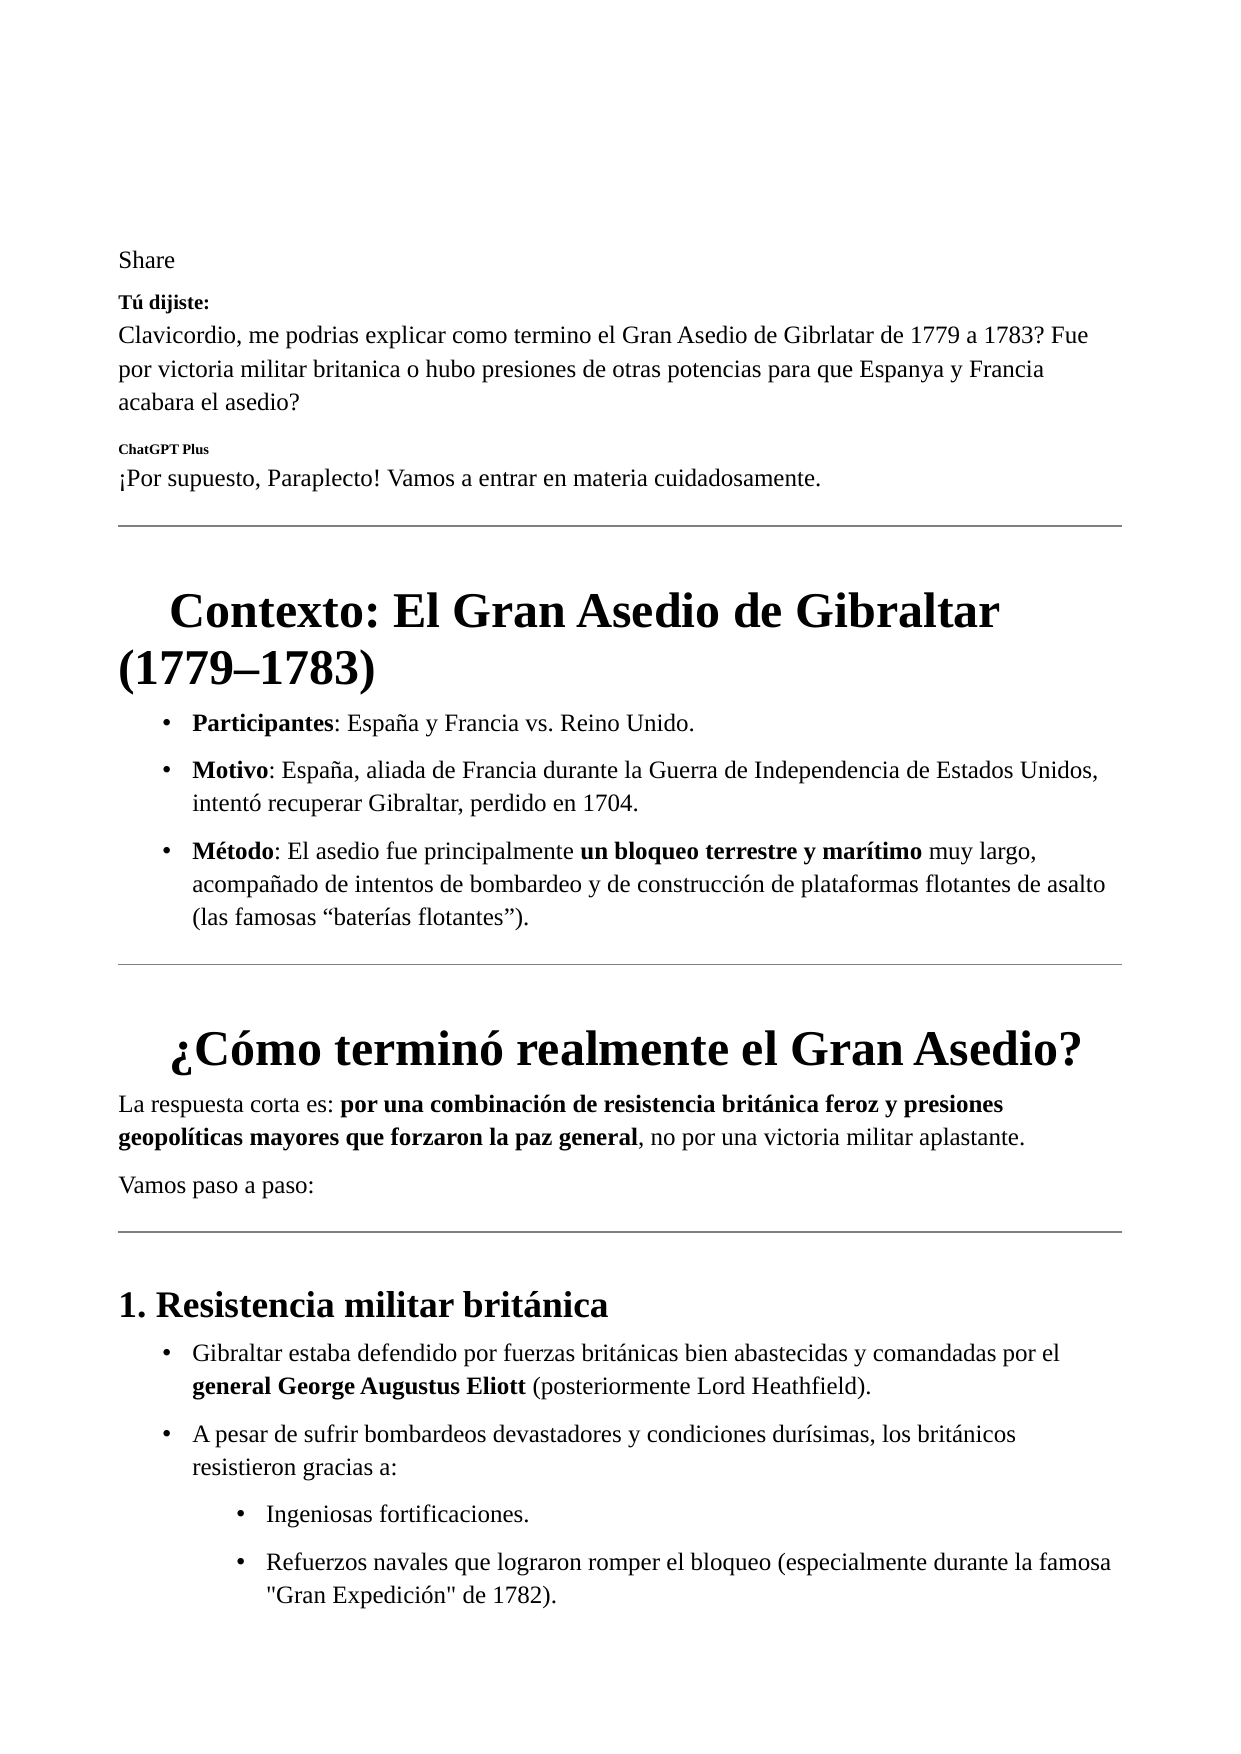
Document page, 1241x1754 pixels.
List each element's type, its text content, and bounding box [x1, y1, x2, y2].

subtitle 🧠 Contexto: El Gran Asedio de Gibraltar (1779–1783) [118, 580, 1122, 695]
text Clavicordio, me podrias explicar como termino el Gran Asedio de Gibrlatar de 1779 a 1783? Fue por victoria militar britanica o hubo presiones de otras potencias para que Espanya y Francia acabara el asedio? [118, 321, 1122, 415]
subtitle 1. Resistencia militar británica [118, 1282, 1122, 1326]
list Método: El asedio fue principalmente un bloqueo terrestre y marítimo muy largo, acompañado de intentos de bombardeo y de construcción de plataformas flotantes de asalto (las famosas “baterías flotantes”). [162, 836, 1122, 931]
list Participantes: España y Francia vs. Reino Unido. [162, 708, 1122, 737]
text Vamos paso a paso: [118, 1170, 1122, 1198]
subtitle ChatGPT Plus [118, 441, 1122, 457]
text Share [118, 245, 1122, 273]
list Refuerzos navales que lograron romper el bloqueo (especialmente durante la famosa "Gran Expedición" de 1782). [236, 1547, 1122, 1609]
list Ingeniosas fortificaciones. [236, 1499, 1122, 1528]
text ¡Por supuesto, Paraplecto! Vamos a entrar en materia cuidadosamente. [118, 463, 1122, 492]
subtitle 🎯 ¿Cómo terminó realmente el Gran Asedio? [118, 1019, 1122, 1077]
list A pesar de sufrir bombardeos devastadores y condiciones durísimas, los británicos resistieron gracias a: [162, 1419, 1122, 1480]
list Gibraltar estaba defendido por fuerzas británicas bien abastecidas y comandadas por el general George Augustus Eliott (posteriormente Lord Heathfield). [162, 1338, 1122, 1400]
text La respuesta corta es: por una combinación de resistencia británica feroz y presiones geopolíticas mayores que forzaron la paz general, no por una victoria militar aplastante. [118, 1089, 1122, 1151]
list Motivo: España, aliada de Francia durante la Guerra de Independencia de Estados Unidos, intentó recuperar Gibraltar, perdido en 1704. [162, 756, 1122, 817]
subtitle Tú dijiste: [118, 290, 1122, 314]
